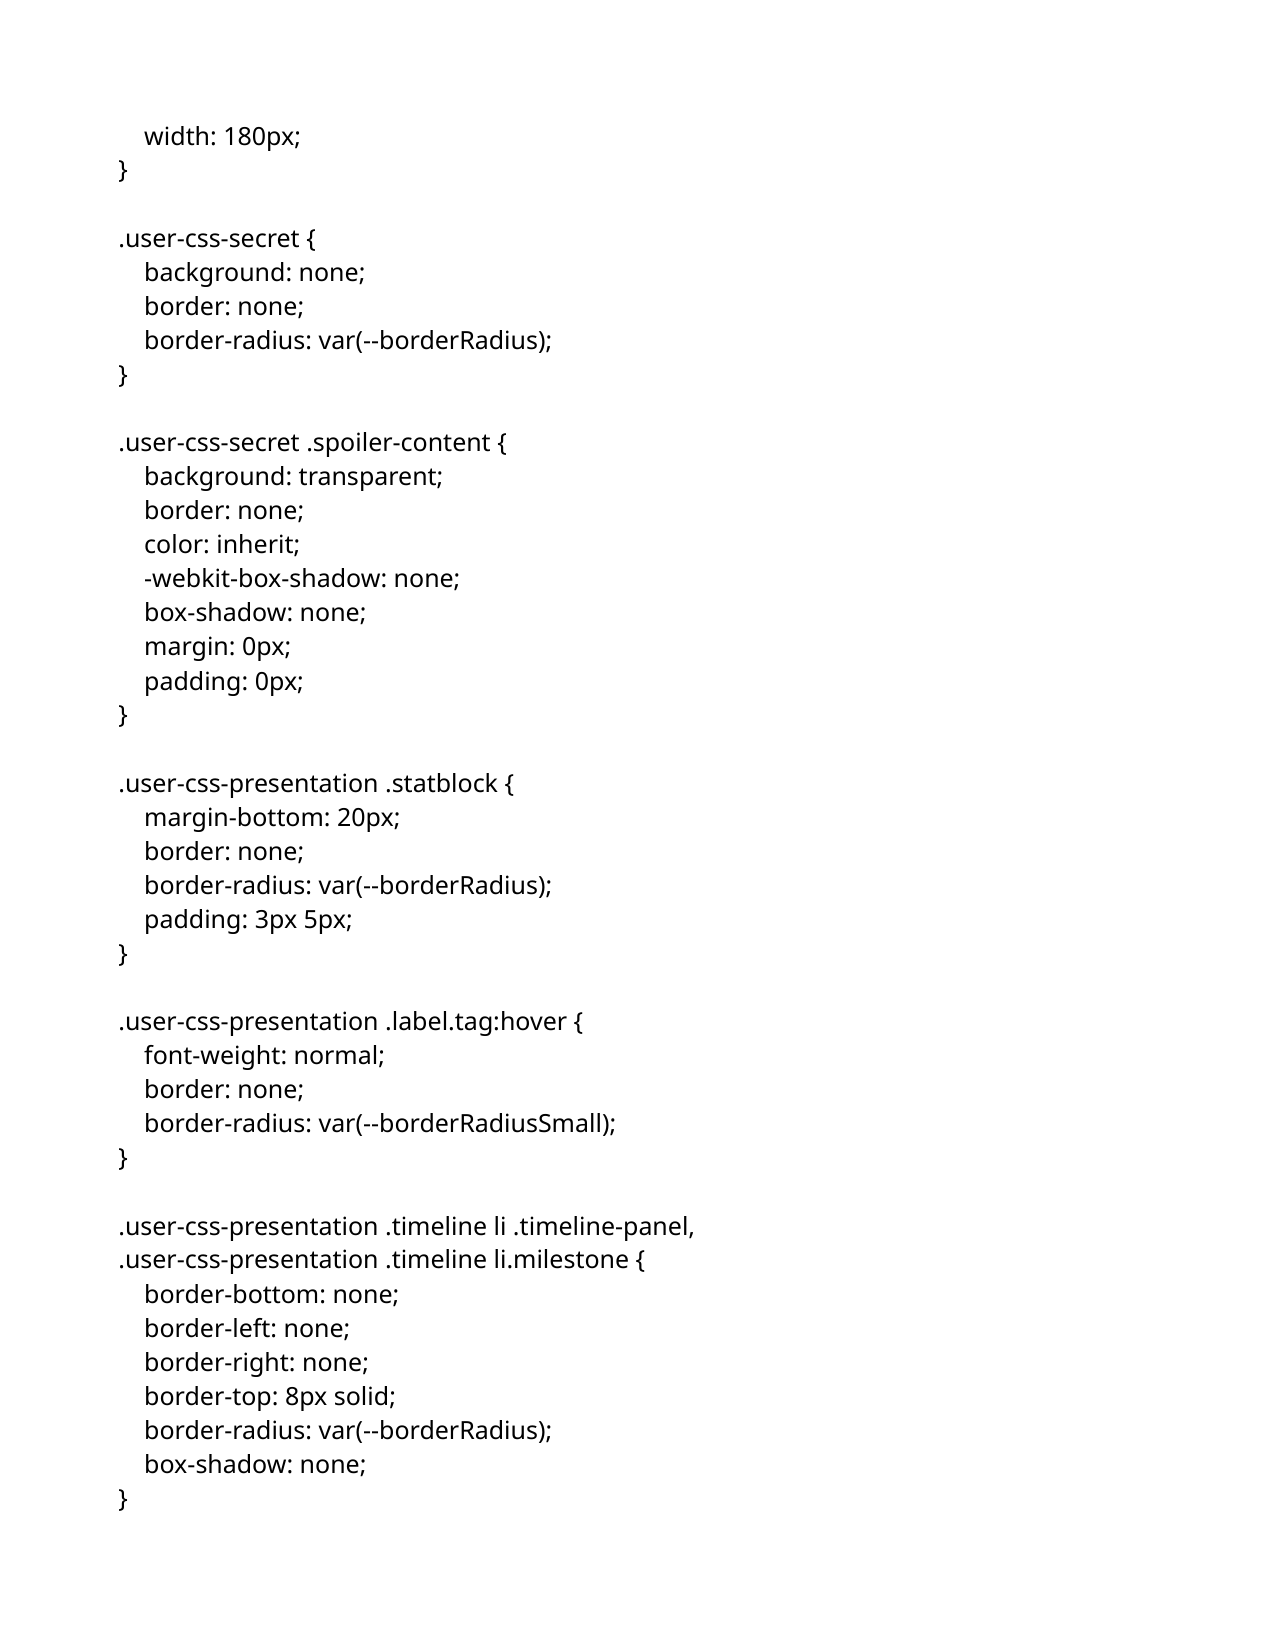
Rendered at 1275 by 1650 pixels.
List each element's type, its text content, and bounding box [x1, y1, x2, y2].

text margin-bottom: 20px; [118, 799, 1157, 833]
text padding: 3px 5px; [118, 902, 1157, 936]
text padding: 0px; [118, 663, 1157, 697]
text } [118, 697, 1157, 731]
text box-shadow: none; [118, 1447, 1157, 1481]
text border-radius: var(--borderRadius); [118, 1412, 1157, 1447]
text .user-css-presentation .statblock { [118, 765, 1157, 799]
text } [118, 1481, 1157, 1515]
text .user-css-presentation .timeline li.milestone { [118, 1242, 1157, 1276]
text color: inherit; [118, 527, 1157, 561]
text .user-css-presentation .label.tag:hover { [118, 1004, 1157, 1038]
text .user-css-secret .spoiler-content { [118, 425, 1157, 459]
text box-shadow: none; [118, 595, 1157, 629]
text .user-css-presentation .timeline li .timeline-panel, [118, 1208, 1157, 1242]
text border-right: none; [118, 1344, 1157, 1378]
text border-bottom: none; [118, 1276, 1157, 1310]
text border: none; [118, 833, 1157, 867]
text border-radius: var(--borderRadius); [118, 322, 1157, 357]
text margin: 0px; [118, 629, 1157, 663]
text border: none; [118, 1072, 1157, 1106]
text border-left: none; [118, 1310, 1157, 1344]
text border: none; [118, 493, 1157, 527]
text } [118, 357, 1157, 391]
text border: none; [118, 288, 1157, 322]
text background: transparent; [118, 459, 1157, 493]
text border-radius: var(--borderRadiusSmall); [118, 1106, 1157, 1140]
text font-weight: normal; [118, 1038, 1157, 1072]
text } [118, 1140, 1157, 1174]
text border-radius: var(--borderRadius); [118, 867, 1157, 902]
text background: none; [118, 254, 1157, 288]
text width: 180px; [118, 118, 1157, 152]
text -webkit-box-shadow: none; [118, 561, 1157, 595]
text border-top: 8px solid; [118, 1378, 1157, 1412]
text } [118, 936, 1157, 970]
text .user-css-secret { [118, 220, 1157, 254]
text } [118, 152, 1157, 186]
